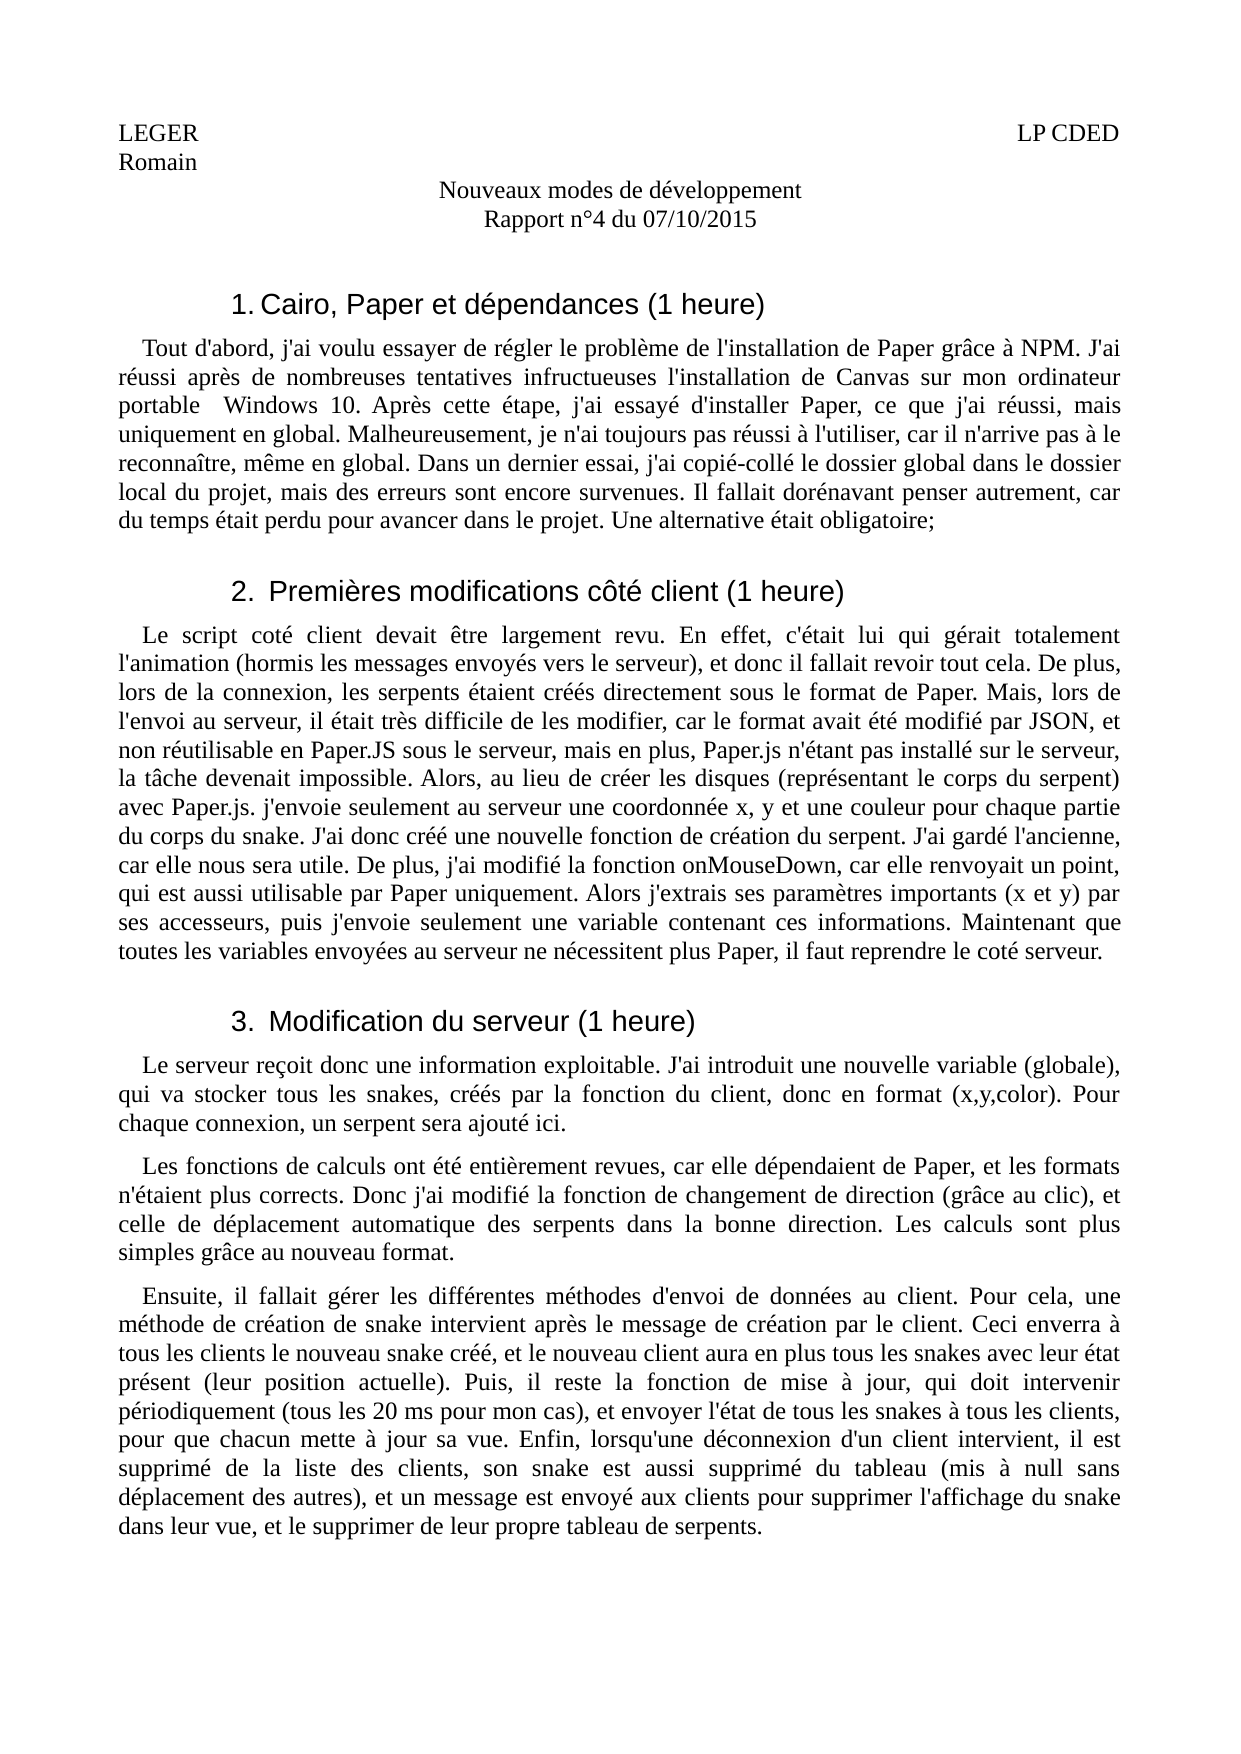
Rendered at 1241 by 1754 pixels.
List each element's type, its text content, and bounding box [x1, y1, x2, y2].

subtitle Modification du serveur (1 heure) [231, 1004, 1122, 1038]
subtitle Cairo, Paper et dépendances (1 heure) [231, 287, 1122, 320]
text Nouveaux modes de développement [118, 176, 1122, 204]
text Tout d'abord, j'ai voulu essayer de régler le problème de l'installation de Paper grâce à NPM. J'ai réussi après de nombreuses tentatives infructueuses l'installation de Canvas sur mon ordinateur portable Windows 10. Après cette étape, j'ai essayé d'installer Paper, ce que j'ai réussi, mais uniquement en global. Malheureusement, je n'ai toujours pas réussi à l'utiliser, car il n'arrive pas à le reconnaître, même en global. Dans un dernier essai, j'ai copié-collé le dossier global dans le dossier local du projet, mais des erreurs sont encore survenues. Il fallait dorénavant penser autrement, car du temps était perdu pour avancer dans le projet. Une alternative était obligatoire; [118, 333, 1122, 534]
text Le serveur reçoit donc une information exploitable. J'ai introduit une nouvelle variable (globale), qui va stocker tous les snakes, créés par la fonction du client, donc en format (x,y,color). Pour chaque connexion, un serpent sera ajouté ici. [118, 1050, 1122, 1137]
text Le script coté client devait être largement revu. En effet, c'était lui qui gérait totalement l'animation (hormis les messages envoyés vers le serveur), et donc il fallait revoir tout cela. De plus, lors de la connexion, les serpents étaient créés directement sous le format de Paper. Mais, lors de l'envoi au serveur, il était très difficile de les modifier, car le format avait été modifié par JSON, et non réutilisable en Paper.JS sous le serveur, mais en plus, Paper.js n'étant pas installé sur le serveur, la tâche devenait impossible. Alors, au lieu de créer les disques (représentant le corps du serpent) avec Paper.js. j'envoie seulement au serveur une coordonnée x, y et une couleur pour chaque partie du corps du snake. J'ai donc créé une nouvelle fonction de création du serpent. J'ai gardé l'ancienne, car elle nous sera utile. De plus, j'ai modifié la fonction onMouseDown, car elle renvoyait un point, qui est aussi utilisable par Paper uniquement. Alors j'extrais ses paramètres importants (x et y) par ses accesseurs, puis j'envoie seulement une variable contenant ces informations. Maintenant que toutes les variables envoyées au serveur ne nécessitent plus Paper, il faut reprendre le coté serveur. [118, 620, 1122, 965]
text Romain [118, 147, 1122, 176]
text LEGER LP CDED [118, 118, 1122, 147]
text Les fonctions de calculs ont été entièrement revues, car elle dépendaient de Paper, et les formats n'étaient plus corrects. Donc j'ai modifié la fonction de changement de direction (grâce au clic), et celle de déplacement automatique des serpents dans la bonne direction. Les calculs sont plus simples grâce au nouveau format. [118, 1151, 1122, 1266]
text Rapport n°4 du 07/10/2015 [118, 204, 1122, 233]
text Ensuite, il fallait gérer les différentes méthodes d'envoi de données au client. Pour cela, une méthode de création de snake intervient après le message de création par le client. Ceci enverra à tous les clients le nouveau snake créé, et le nouveau client aura en plus tous les snakes avec leur état présent (leur position actuelle). Puis, il reste la fonction de mise à jour, qui doit intervenir périodiquement (tous les 20 ms pour mon cas), et envoyer l'état de tous les snakes à tous les clients, pour que chacun mette à jour sa vue. Enfin, lorsqu'une déconnexion d'un client intervient, il est supprimé de la liste des clients, son snake est aussi supprimé du tableau (mis à null sans déplacement des autres), et un message est envoyé aux clients pour supprimer l'affichage du snake dans leur vue, et le supprimer de leur propre tableau de serpents. [118, 1281, 1122, 1539]
subtitle Premières modifications côté client (1 heure) [231, 574, 1122, 607]
